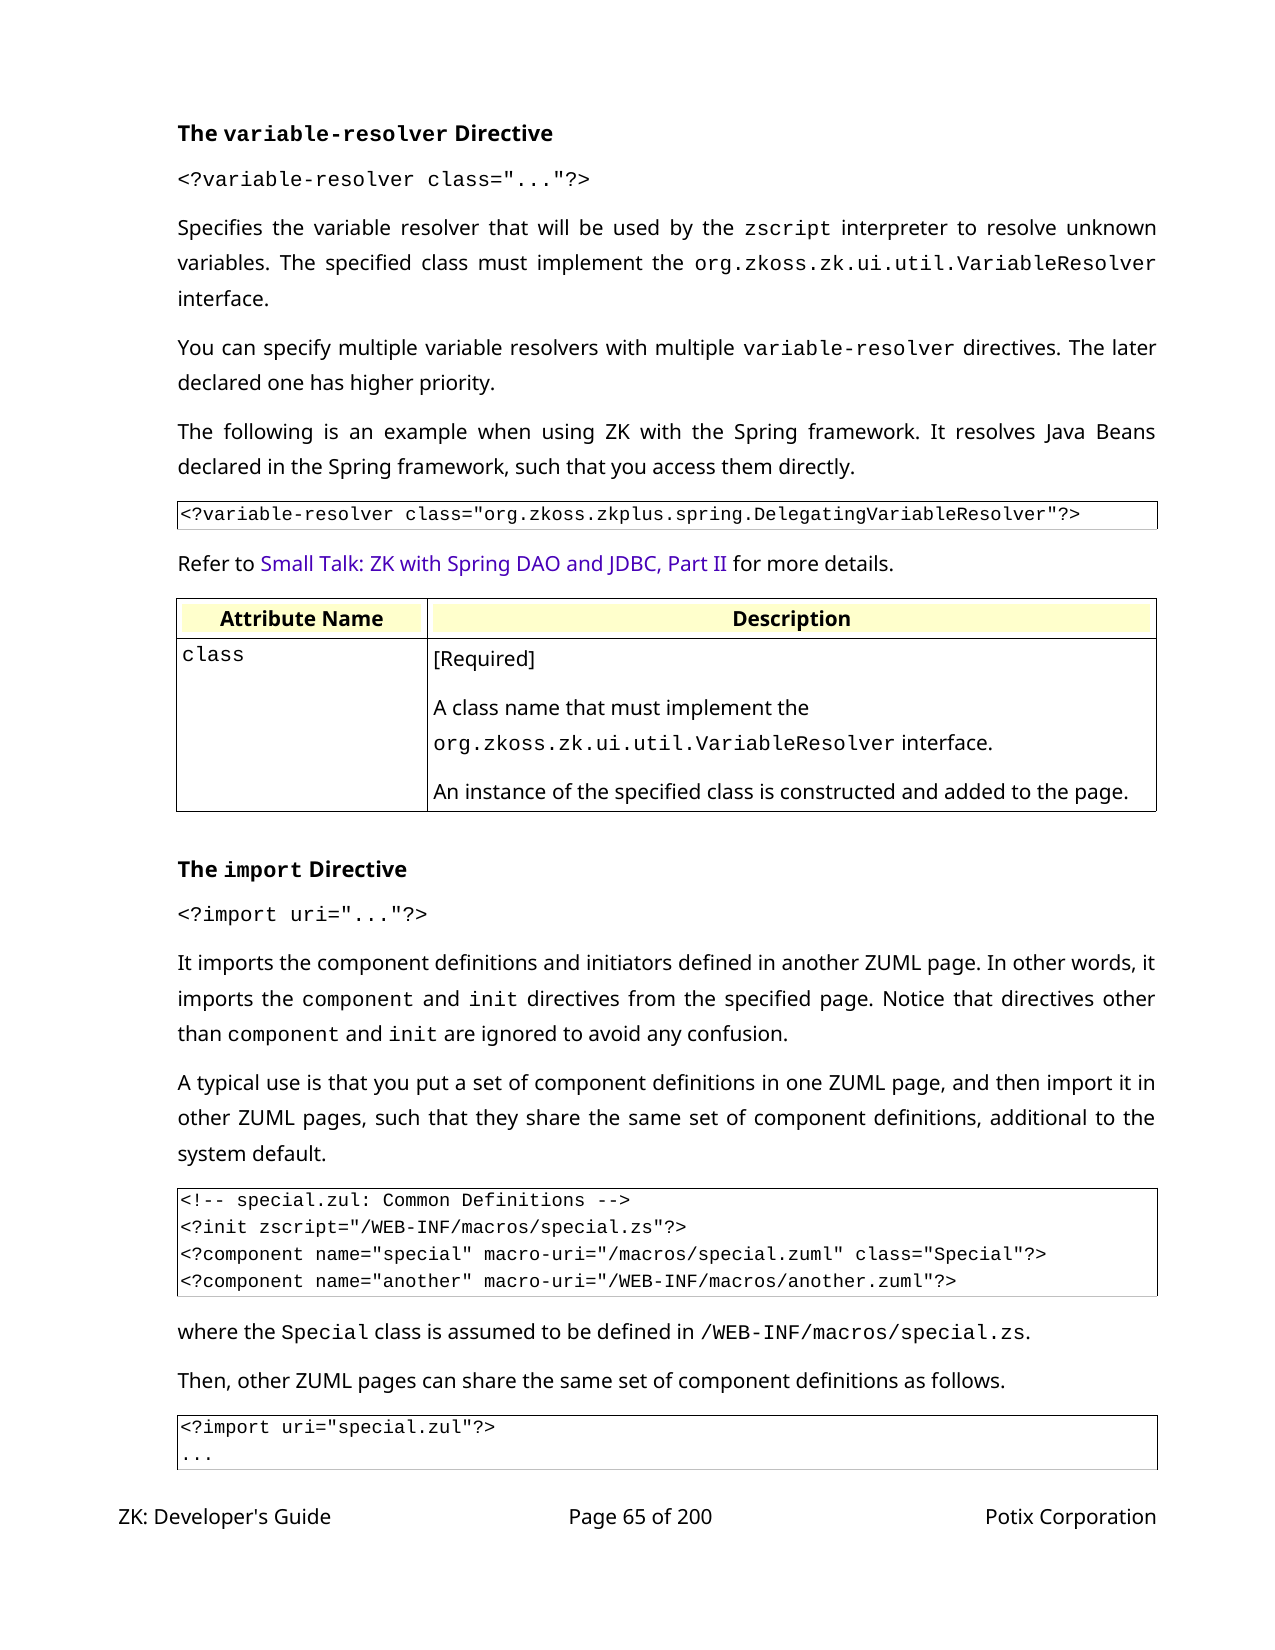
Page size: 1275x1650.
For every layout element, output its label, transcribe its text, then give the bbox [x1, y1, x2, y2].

text <?variable-resolver class="org.zkoss.zkplus.spring.DelegatingVariableResolver"?> [178, 502, 1157, 529]
table_header Attribute Name [177, 599, 427, 638]
text You can specify multiple variable resolvers with multiple variable-resolver directives. The later declared one has higher priority. [177, 333, 1157, 397]
text <?component name="special" macro-uri="/macros/special.zuml" class="Special"?> [178, 1242, 1157, 1266]
text It imports the component definitions and initiators defined in another ZUML page. In other words, it imports the component and init directives from the specified page. Notice that directives other than component and init are ignored to avoid any confusion. [177, 948, 1157, 1048]
text Then, other ZUML pages can share the same set of component definitions as follows. [177, 1366, 1157, 1394]
text <?import uri="..."?> [177, 904, 1157, 928]
table_header Description [428, 599, 1156, 638]
subtitle The variable-resolver Directive [177, 118, 1157, 148]
text where the Special class is assumed to be defined in /WEB-INF/macros/special.zs. [177, 1317, 1157, 1346]
text <!-- special.zul: Common Definitions --> [178, 1189, 1157, 1212]
table_cell class [177, 639, 427, 811]
text A typical use is that you put a set of component definitions in one ZUML page, and then import it in other ZUML pages, such that they share the same set of component definitions, additional to the system default. [177, 1068, 1157, 1167]
table_cell [Required] A class name that must implement the org.zkoss.zk.ui.util.VariableResolver interface. An instance of the specified class is constructed and added to the page. [428, 639, 1156, 811]
text Refer to Small Talk: ZK with Spring DAO and JDBC, Part II for more details. [177, 549, 1157, 577]
text <?import uri="special.zul"?> [178, 1416, 1157, 1439]
text <?init zscript="/WEB-INF/macros/special.zs"?> [178, 1215, 1157, 1239]
subtitle The import Directive [177, 853, 1157, 884]
text <?variable-resolver class="..."?> [177, 169, 1157, 192]
text <?component name="another" macro-uri="/WEB-INF/macros/another.zuml"?> [178, 1269, 1157, 1296]
text The following is an example when using ZK with the Spring framework. It resolves Java Beans declared in the Spring framework, such that you access them directly. [177, 417, 1157, 481]
text Specifies the variable resolver that will be used by the zscript interpreter to resolve unknown variables. The specified class must implement the org.zkoss.zk.ui.util.VariableResolver interface. [177, 213, 1157, 312]
text ... [178, 1442, 1157, 1469]
